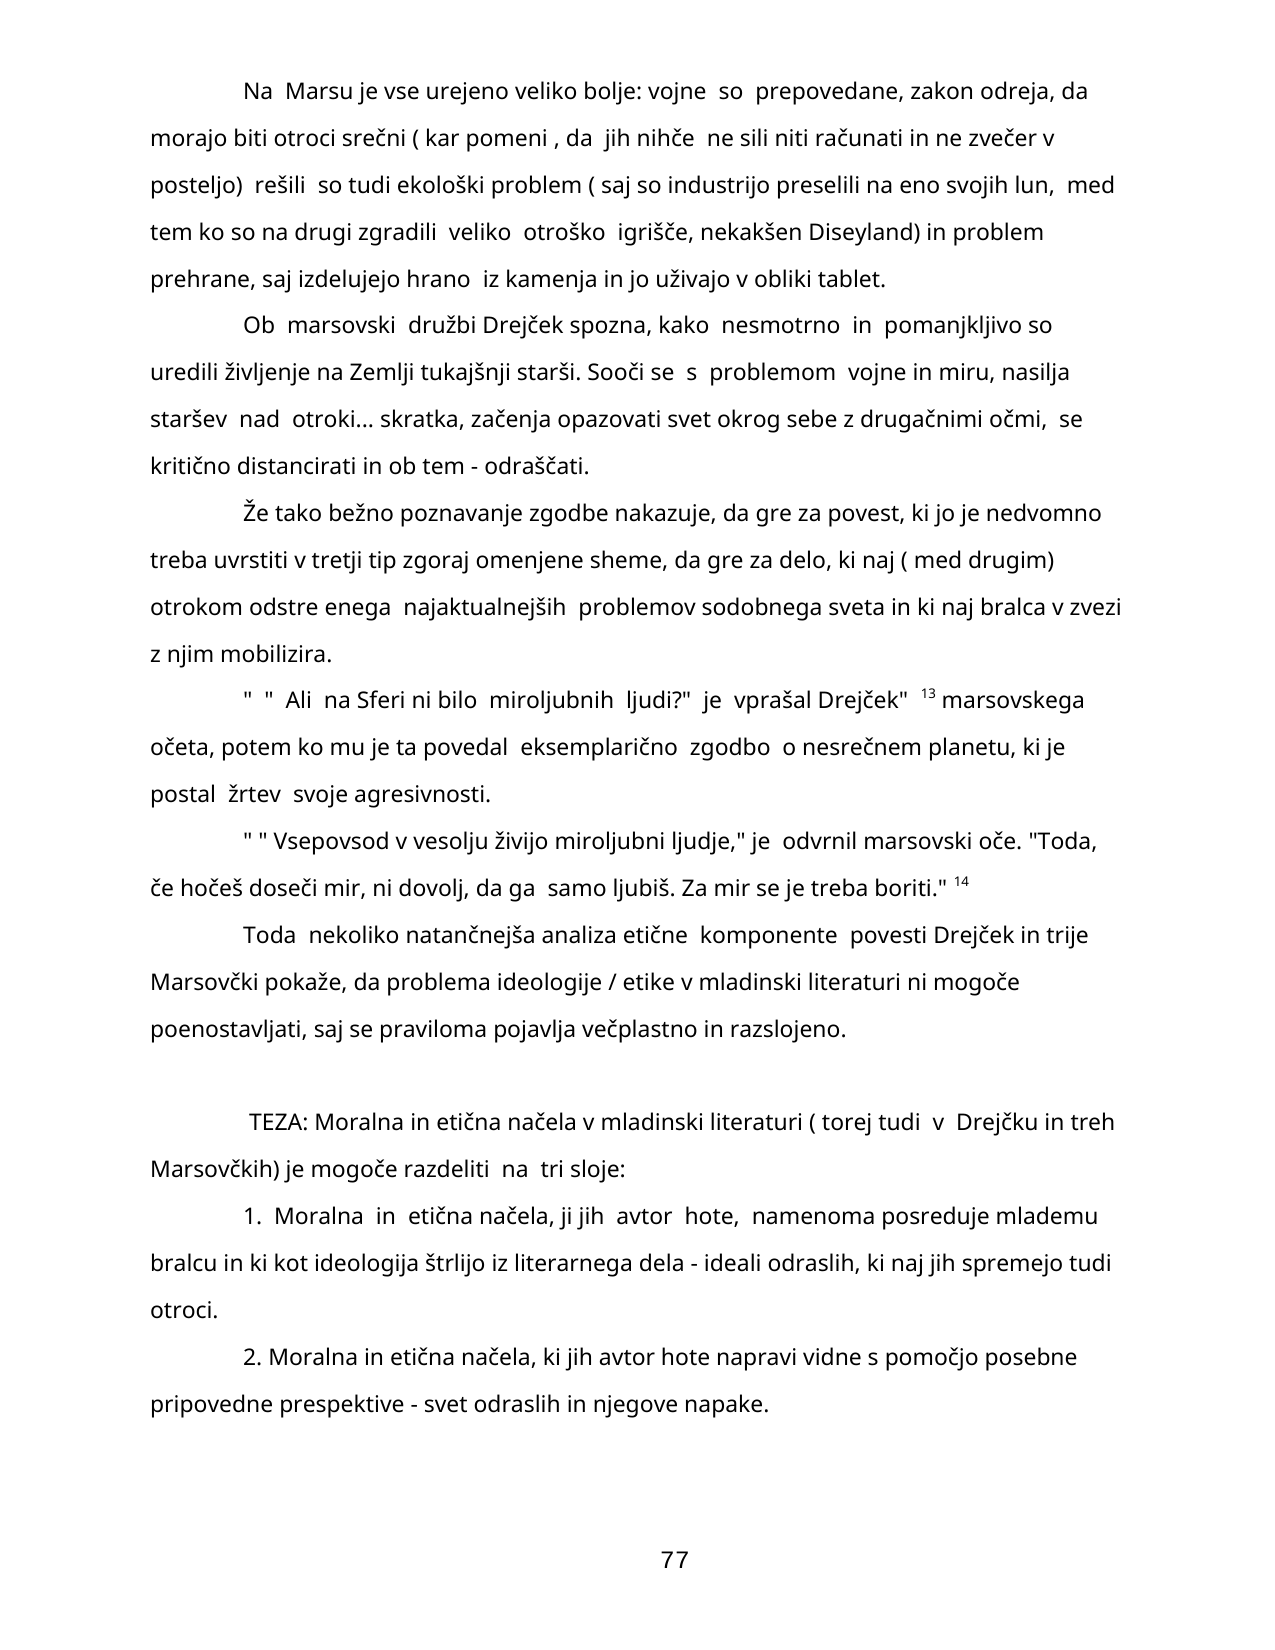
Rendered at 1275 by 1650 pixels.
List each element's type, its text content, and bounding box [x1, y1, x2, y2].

text " " Vsepovsod v vesolju živijo miroljubni ljudje," je odvrnil marsovski oče. "Toda, če hočeš doseči mir, ni dovolj, da ga samo ljubiš. Za mir se je treba boriti." 14 [150, 825, 1125, 903]
text 1. Moralna in etična načela, ji jih avtor hote, namenoma posreduje mlademu bralcu in ki kot ideologija štrlijo iz literarnega dela - ideali odraslih, ki naj jih spremejo tudi otroci. [150, 1200, 1125, 1325]
text Ob marsovski družbi Drejček spozna, kako nesmotrno in pomanjkljivo so uredili življenje na Zemlji tukajšnji starši. Sooči se s problemom vojne in miru, nasilja staršev nad otroki... skratka, začenja opazovati svet okrog sebe z drugačnimi očmi, se kritično distancirati in ob tem - odraščati. [150, 309, 1125, 481]
text Že tako bežno poznavanje zgodbe nakazuje, da gre za povest, ki jo je nedvomno treba uvrstiti v tretji tip zgoraj omenjene sheme, da gre za delo, ki naj ( med drugim) otrokom odstre enega najaktualnejših problemov sodobnega sveta in ki naj bralca v zvezi z njim mobilizira. [150, 497, 1125, 669]
text 2. Moralna in etična načela, ki jih avtor hote napravi vidne s pomočjo posebne pripovedne prespektive - svet odraslih in njegove napake. [150, 1341, 1125, 1419]
text Na Marsu je vse urejeno veliko bolje: vojne so prepovedane, zakon odreja, da morajo biti otroci srečni ( kar pomeni , da jih nihče ne sili niti računati in ne zvečer v posteljo) rešili so tudi ekološki problem ( saj so industrijo preselili na eno svojih lun, med tem ko so na drugi zgradili veliko otroško igrišče, nekakšen Diseyland) in problem prehrane, saj izdelujejo hrano iz kamenja in jo uživajo v obliki tablet. [150, 75, 1125, 294]
text TEZA: Moralna in etična načela v mladinski literaturi ( torej tudi v Drejčku in treh Marsovčkih) je mogoče razdeliti na tri sloje: [150, 1106, 1125, 1184]
text Toda nekoliko natančnejša analiza etične komponente povesti Drejček in trije Marsovčki pokaže, da problema ideologije / etike v mladinski literaturi ni mogoče poenostavljati, saj se praviloma pojavlja večplastno in razslojeno. [150, 919, 1125, 1044]
text " " Ali na Sferi ni bilo miroljubnih ljudi?" je vprašal Drejček" 13 marsovskega očeta, potem ko mu je ta povedal eksemplarično zgodbo o nesrečnem planetu, ki je postal žrtev svoje agresivnosti. [150, 684, 1125, 809]
